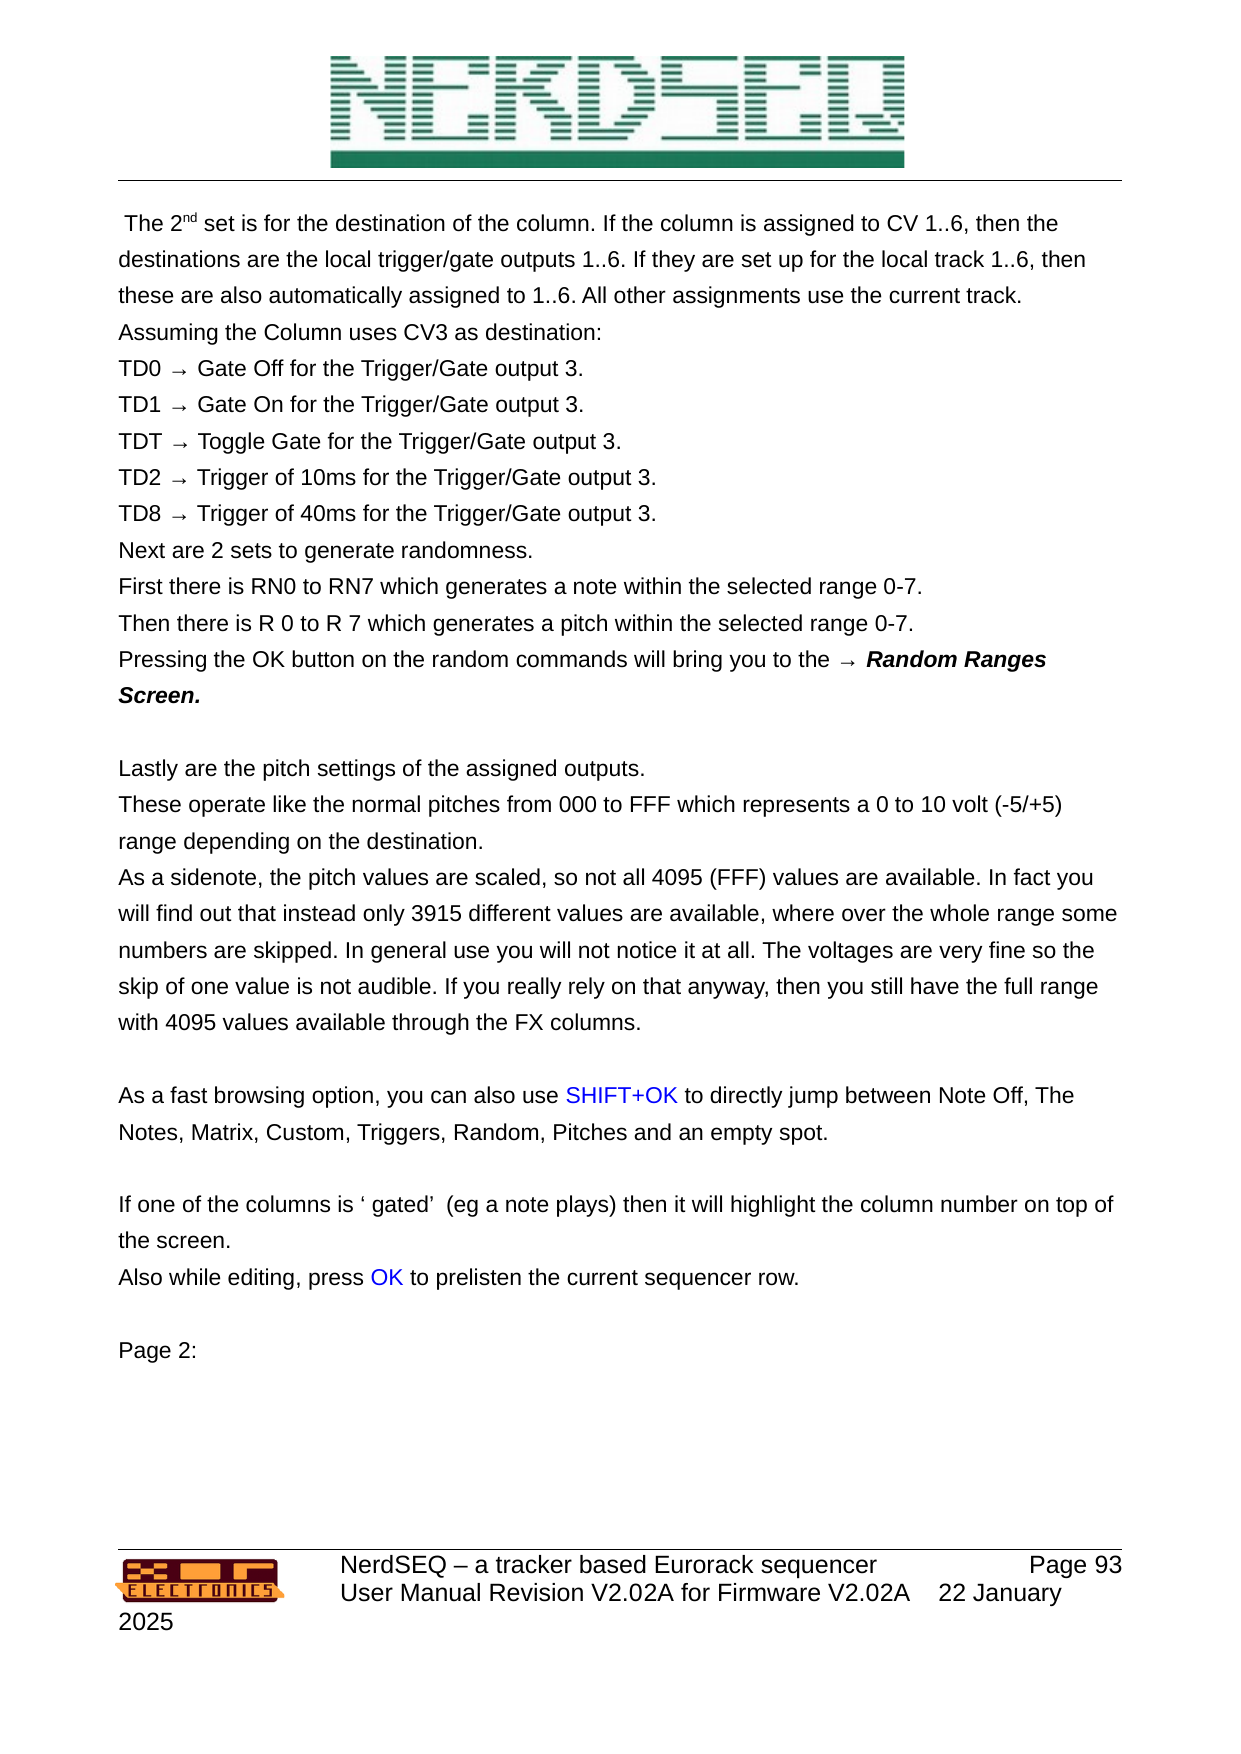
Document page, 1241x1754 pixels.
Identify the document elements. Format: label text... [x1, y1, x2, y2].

text TD8 → Trigger of 40ms for the Trigger/Gate output 3. [118, 500, 1122, 527]
text The 2nd set is for the destination of the column. If the column is assigned to CV 1..6, then the destinations are the local trigger/gate outputs 1..6. If they are set up for the local track 1..6, then these are also automatically assigned to 1..6. All other assignments use the current track. [118, 209, 1122, 309]
text TD0 → Gate Off for the Trigger/Gate output 3. [118, 355, 1122, 381]
text These operate like the normal pitches from 000 to FFF which represents a 0 to 10 volt (-5/+5) range depending on the destination. [118, 791, 1122, 854]
text Next are 2 sets to generate randomness. [118, 537, 1122, 563]
text Assuming the Column uses CV3 as destination: [118, 319, 1122, 345]
text Pressing the OK button on the random commands will bring you to the → Random Ranges Screen. [118, 646, 1122, 708]
text Then there is R 0 to R 7 which generates a pitch within the selected range 0-7. [118, 609, 1122, 636]
picture [330, 56, 905, 168]
text Lastly are the pitch settings of the assigned outputs. [118, 755, 1122, 781]
text Also while editing, press OK to prelisten the current sequencer row. [118, 1264, 1122, 1290]
picture [115, 1555, 285, 1605]
text Page 2: [118, 1337, 1122, 1363]
text If one of the columns is ‘ gated’ (eg a note plays) then it will highlight the column number on top of the screen. [118, 1191, 1122, 1254]
text TD1 → Gate On for the Trigger/Gate output 3. [118, 391, 1122, 418]
text TD2 → Trigger of 10ms for the Trigger/Gate output 3. [118, 464, 1122, 490]
text As a fast browsing option, you can also use SHIFT+OK to directly jump between Note Off, The Notes, Matrix, Custom, Triggers, Random, Pitches and an empty spot. [118, 1082, 1122, 1145]
text TDT → Toggle Gate for the Trigger/Gate output 3. [118, 428, 1122, 454]
text First there is RN0 to RN7 which generates a note within the selected range 0-7. [118, 573, 1122, 599]
text As a sidenote, the pitch values are scaled, so not all 4095 (FFF) values are available. In fact you will find out that instead only 3915 different values are available, where over the whole range some numbers are skipped. In general use you will not notice it at all. The voltages are very fine so the skip of one value is not audible. If you really rely on that anyway, then you still have the full range with 4095 values available through the FX columns. [118, 864, 1122, 1036]
